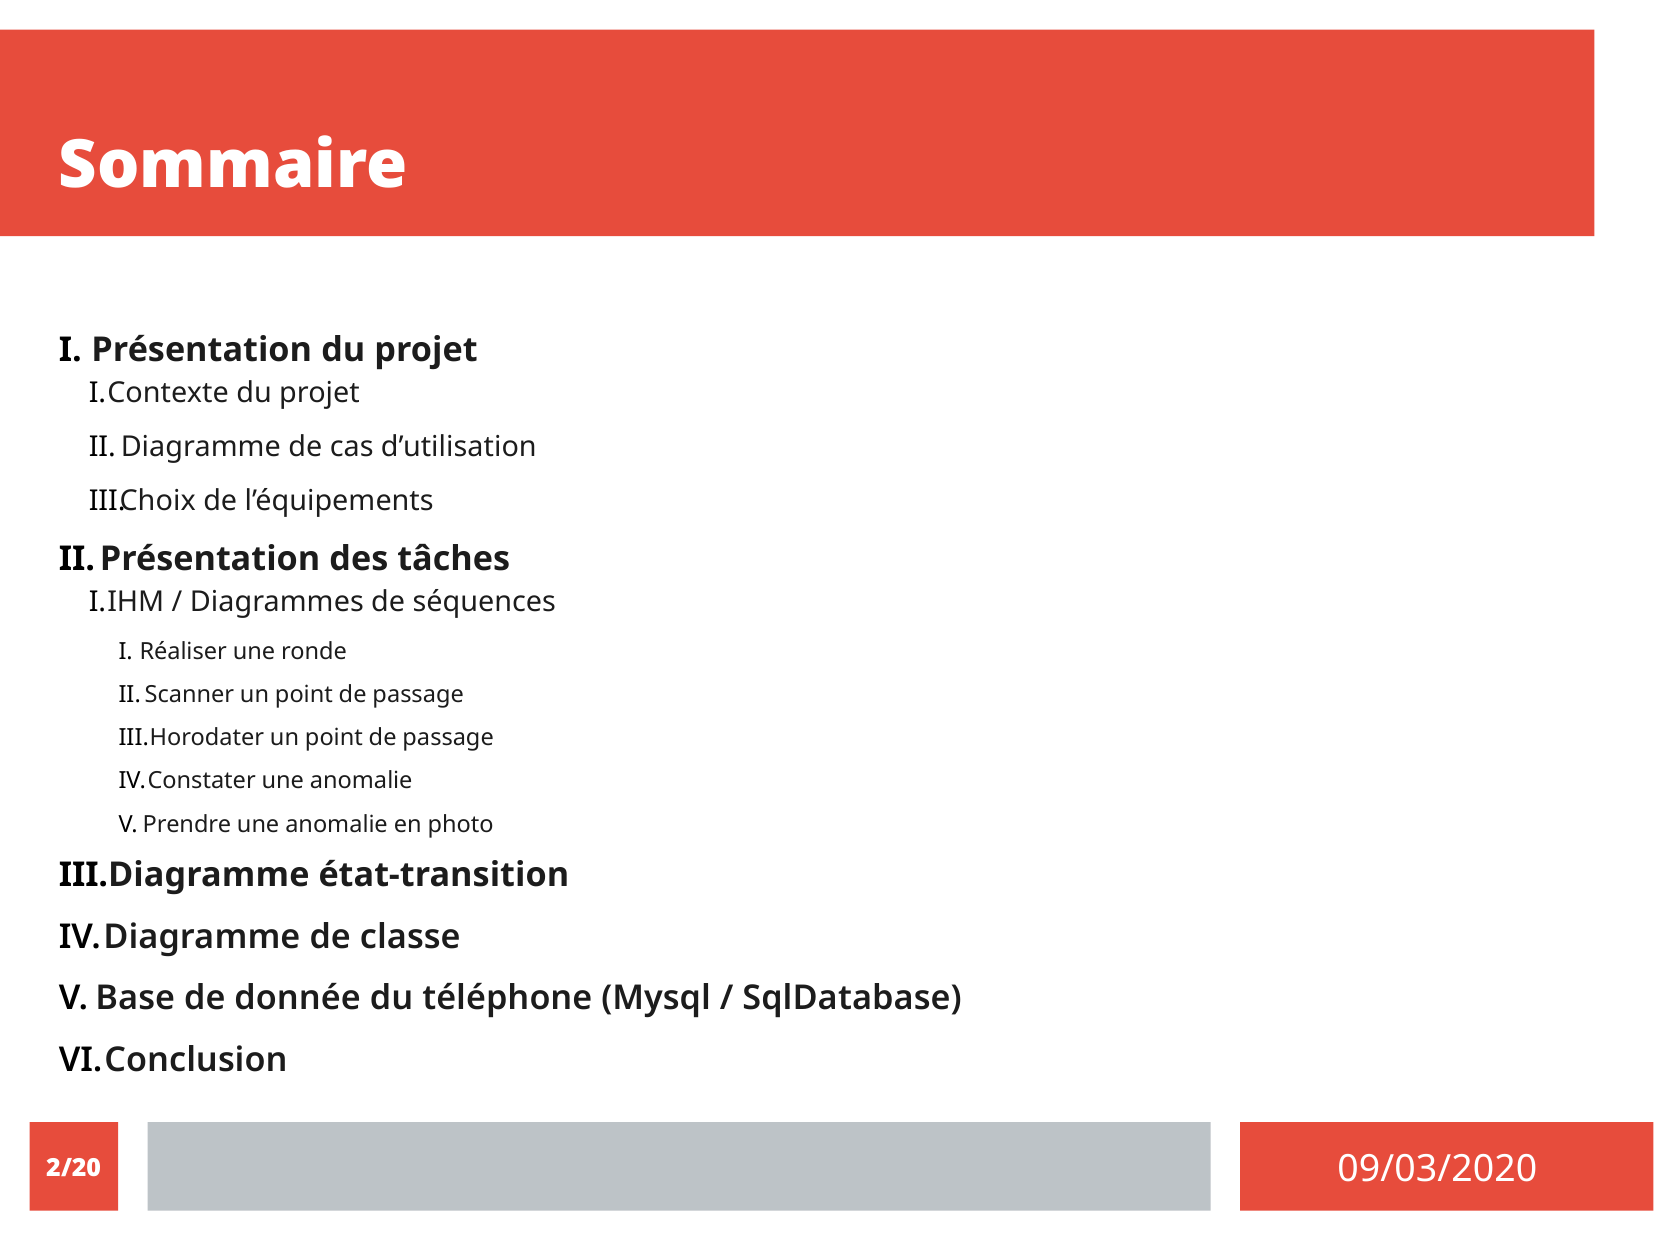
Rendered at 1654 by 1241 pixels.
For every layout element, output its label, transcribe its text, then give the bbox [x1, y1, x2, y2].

title Sommaire [59, 59, 1595, 207]
list Présentation du projet Contexte du projet Diagramme de cas d’utilisation Choix de l’équipements Présentation des tâches IHM / Diagrammes de séquences Réaliser une ronde Scanner un point de passage Horodater un point de passage Constater une anomalie Prendre une anomalie en photo Diagramme état-transition Diagramme de classe Base de donnée du téléphone (Mysql / SqlDatabase) Conclusion [59, 324, 1565, 1093]
